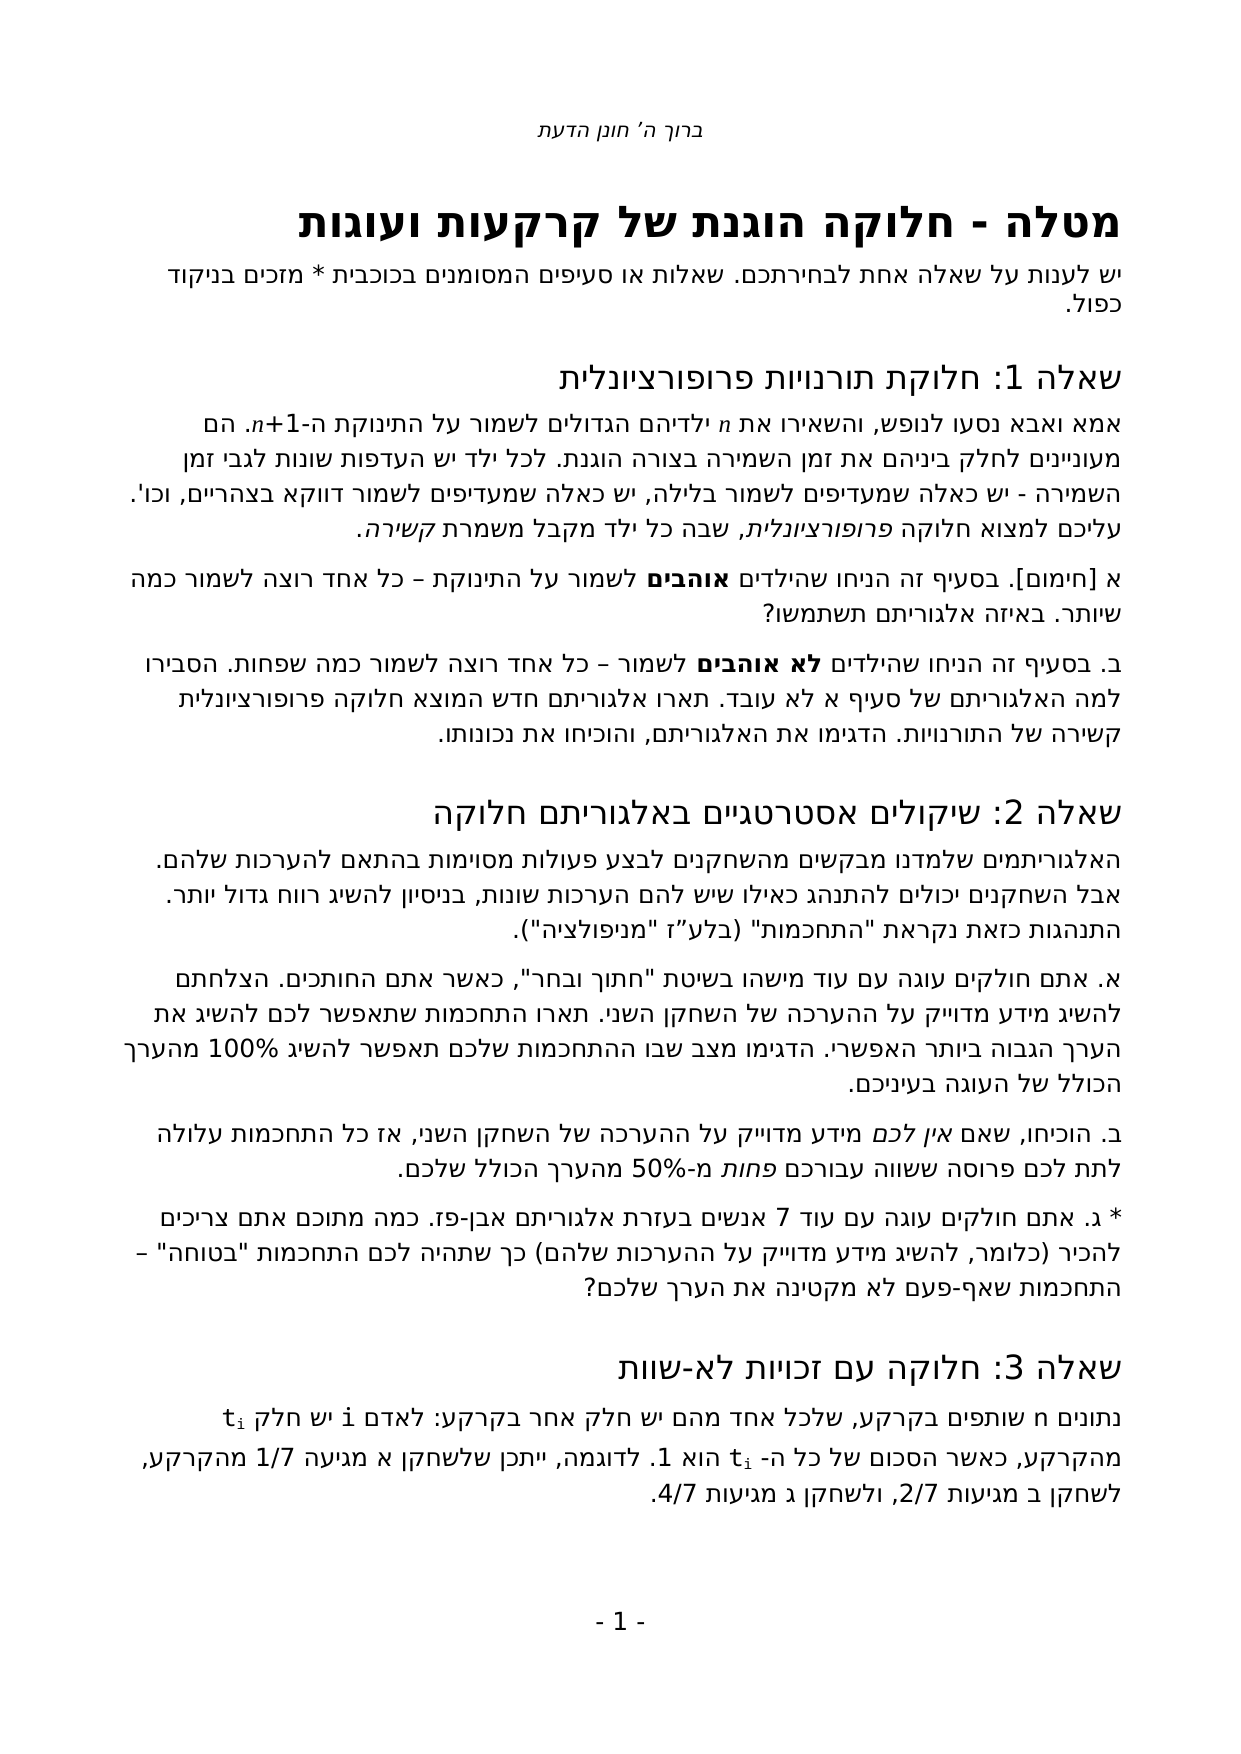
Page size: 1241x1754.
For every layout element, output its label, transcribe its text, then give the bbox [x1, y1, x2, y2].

subtitle שאלה 3: חלוקה עם זכויות לא-שוות [118, 1348, 1122, 1387]
text א. אתם חולקים עוגה עם עוד מישהו בשיטת "חתוך ובחר", כאשר אתם החותכים. הצלחתם להשיג מידע מדוייק על ההערכה של השחקן השני. תארו התחכמות שתאפשר לכם להשיג את הערך הגבוה ביותר האפשרי. הדגימו מצב שבו ההתחכמות שלכם תאפשר להשיג 100% מהערך הכולל של העוגה בעיניכם. [118, 964, 1122, 1098]
text נתונים n שותפים בקרקע, שלכל אחד מהם יש חלק אחר בקרקע: לאדם i יש חלק ti מהקרקע, כאשר הסכום של כל ה- ti הוא 1. לדוגמה, ייתכן שלשחקן א מגיעה 1/7 מהקרקע, לשחקן ב מגיעות 2/7, ולשחקן ג מגיעות 4/7. [118, 1399, 1122, 1508]
text ב. הוכיחו, שאם אין לכם מידע מדוייק על ההערכה של השחקן השני, אז כל התחכמות עלולה לתת לכם פרוסה ששווה עבורכם פחות מ-50% מהערך הכולל שלכם. [118, 1119, 1122, 1183]
text אמא ואבא נסעו לנופש, והשאירו את n ילדיהם הגדולים לשמור על התינוקת ה-1+n. הם מעוניינים לחלק ביניהם את זמן השמירה בצורה הוגנת. לכל ילד יש העדפות שונות לגבי זמן השמירה - יש כאלה שמעדיפים לשמור בלילה, יש כאלה שמעדיפים לשמור דווקא בצהריים, וכו'. עליכם למצוא חלוקה פרופורציונלית, שבה כל ילד מקבל משמרת קשירה. [118, 409, 1122, 544]
text האלגוריתמים שלמדנו מבקשים מהשחקנים לבצע פעולות מסוימות בהתאם להערכות שלהם. אבל השחקנים יכולים להתנהג כאילו שיש להם הערכות שונות, בניסיון להשיג רווח גדול יותר. התנהגות כזאת נקראת "התחכמות" (בלע”ז "מניפולציה"). [118, 845, 1122, 944]
text * ג. אתם חולקים עוגה עם עוד 7 אנשים בעזרת אלגוריתם אבן-פז. כמה מתוכם אתם צריכים להכיר (כלומר, להשיג מידע מדוייק על ההערכות שלהם) כך שתהיה לכם התחכמות "בטוחה" – התחכמות שאף-פעם לא מקטינה את הערך שלכם? [118, 1203, 1122, 1303]
subtitle מטלה - חלוקה הוגנת של קרקעות ועוגות [118, 197, 1122, 248]
text ב. בסעיף זה הניחו שהילדים לא אוהבים לשמור – כל אחד רוצה לשמור כמה שפחות. הסבירו למה האלגוריתם של סעיף א לא עובד. תארו אלגוריתם חדש המוצא חלוקה פרופורציונלית קשירה של התורנויות. הדגימו את האלגוריתם, והוכיחו את נכונותו. [118, 649, 1122, 748]
subtitle שאלה 2: שיקולים אסטרטגיים באלגוריתם חלוקה [118, 793, 1122, 832]
text א [חימום]. בסעיף זה הניחו שהילדים אוהבים לשמור על התינוקת – כל אחד רוצה לשמור כמה שיותר. באיזה אלגוריתם תשתמשו? [118, 564, 1122, 628]
text יש לענות על שאלה אחת לבחירתכם. שאלות או סעיפים המסומנים בכוכבית * מזכים בניקוד כפול. [118, 260, 1122, 319]
subtitle שאלה 1: חלוקת תורנויות פרופורציונלית [118, 358, 1122, 397]
